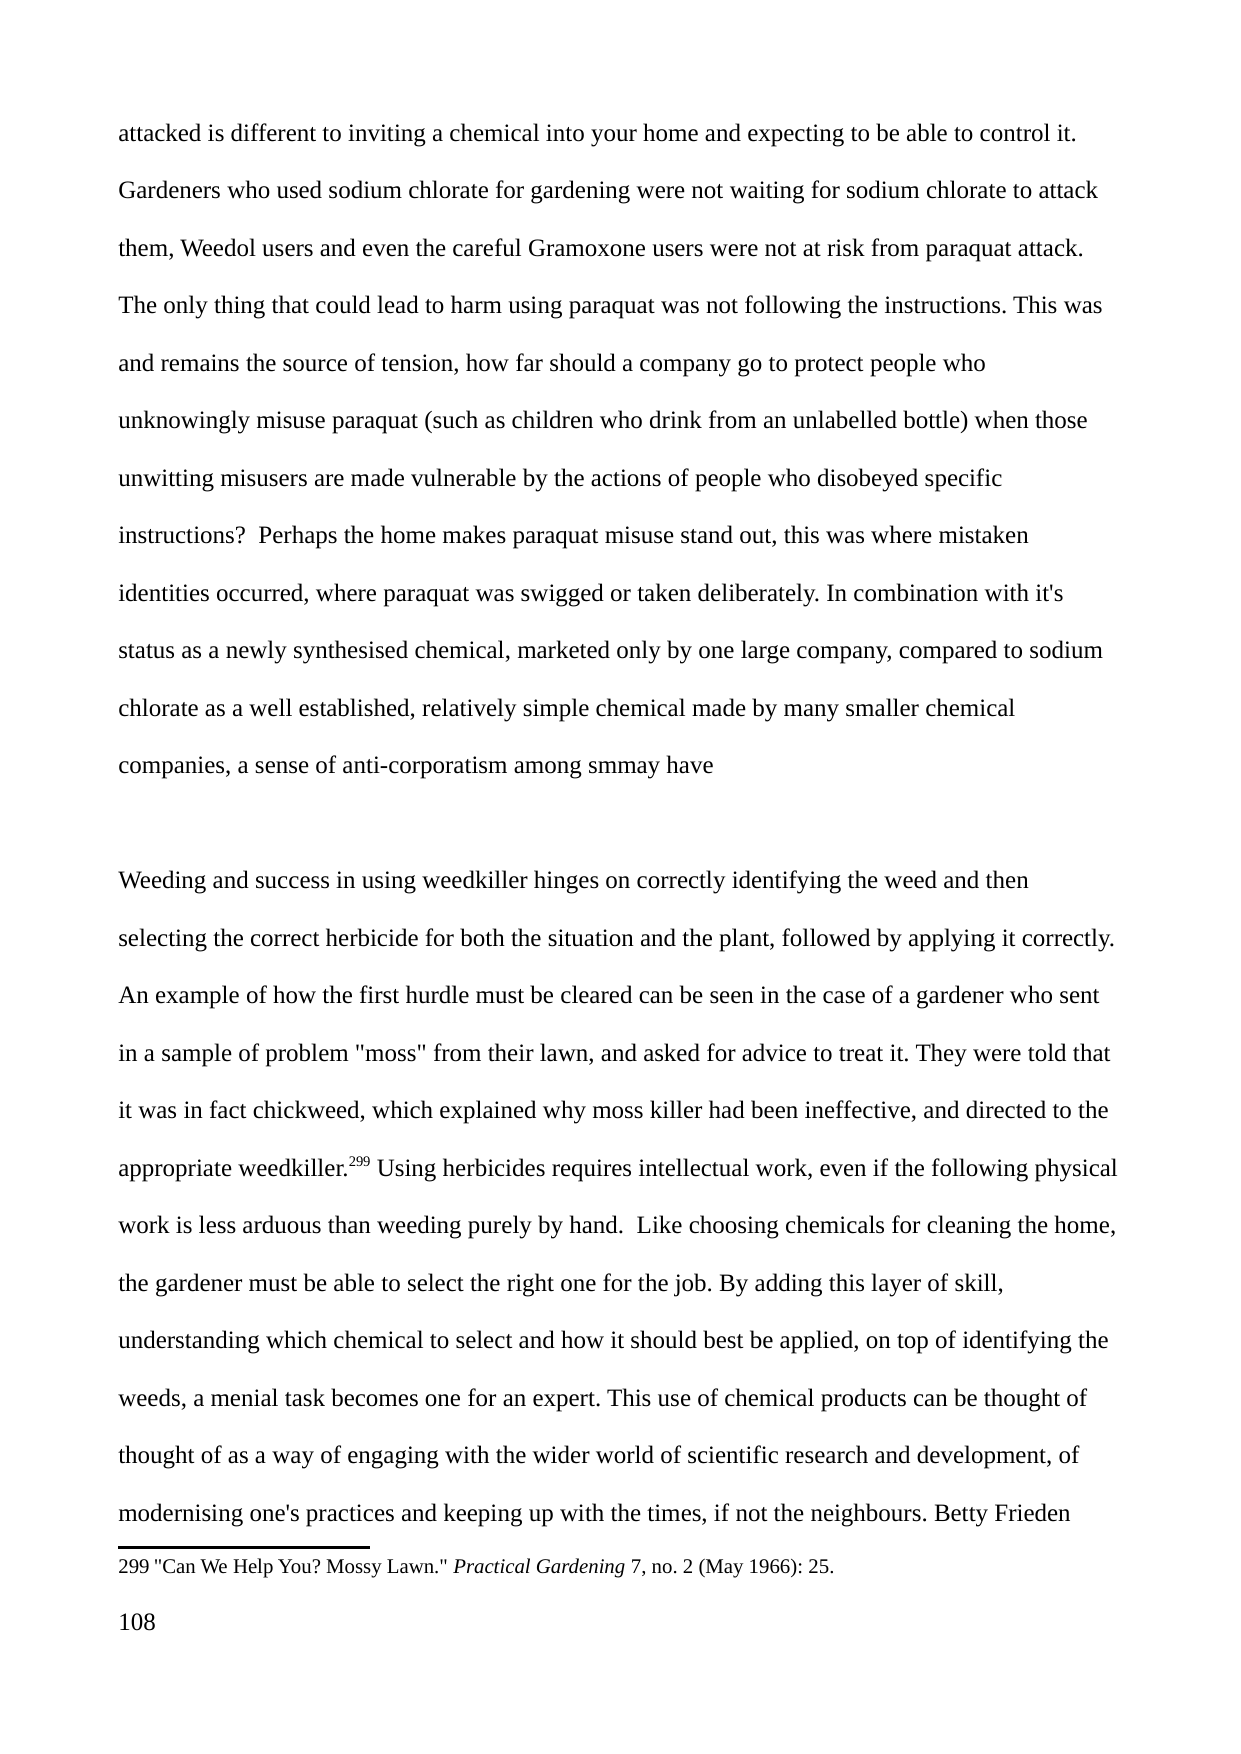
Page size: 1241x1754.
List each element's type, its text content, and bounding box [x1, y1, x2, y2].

text "Can We Help You? Mossy Lawn." Practical Gardening 7, no. 2 (May 1966): 25. [118, 1553, 1122, 1578]
text attacked is different to inviting a chemical into your home and expecting to be able to control it. Gardeners who used sodium chlorate for gardening were not waiting for sodium chlorate to attack them, Weedol users and even the careful Gramoxone users were not at risk from paraquat attack. The only thing that could lead to harm using paraquat was not following the instructions. This was and remains the source of tension, how far should a company go to protect people who unknowingly misuse paraquat (such as children who drink from an unlabelled bottle) when those unwitting misusers are made vulnerable by the actions of people who disobeyed specific instructions? Perhaps the home makes paraquat misuse stand out, this was where mistaken identities occurred, where paraquat was swigged or taken deliberately. In combination with it's status as a newly synthesised chemical, marketed only by one large company, compared to sodium chlorate as a well established, relatively simple chemical made by many smaller chemical companies, a sense of anti-corporatism among smmay have [118, 118, 1122, 779]
text Weeding and success in using weedkiller hinges on correctly identifying the weed and then selecting the correct herbicide for both the situation and the plant, followed by applying it correctly. An example of how the first hurdle must be cleared can be seen in the case of a gardener who sent in a sample of problem "moss" from their lawn, and asked for advice to treat it. They were told that it was in fact chickweed, which explained why moss killer had been ineffective, and directed to the appropriate weedkiller. Using herbicides requires intellectual work, even if the following physical work is less arduous than weeding purely by hand. Like choosing chemicals for cleaning the home, the gardener must be able to select the right one for the job. By adding this layer of skill, understanding which chemical to select and how it should best be applied, on top of identifying the weeds, a menial task becomes one for an expert. This use of chemical products can be thought of thought of as a way of engaging with the wider world of scientific research and development, of modernising one's practices and keeping up with the times, if not the neighbours. Betty Frieden [118, 866, 1122, 1527]
